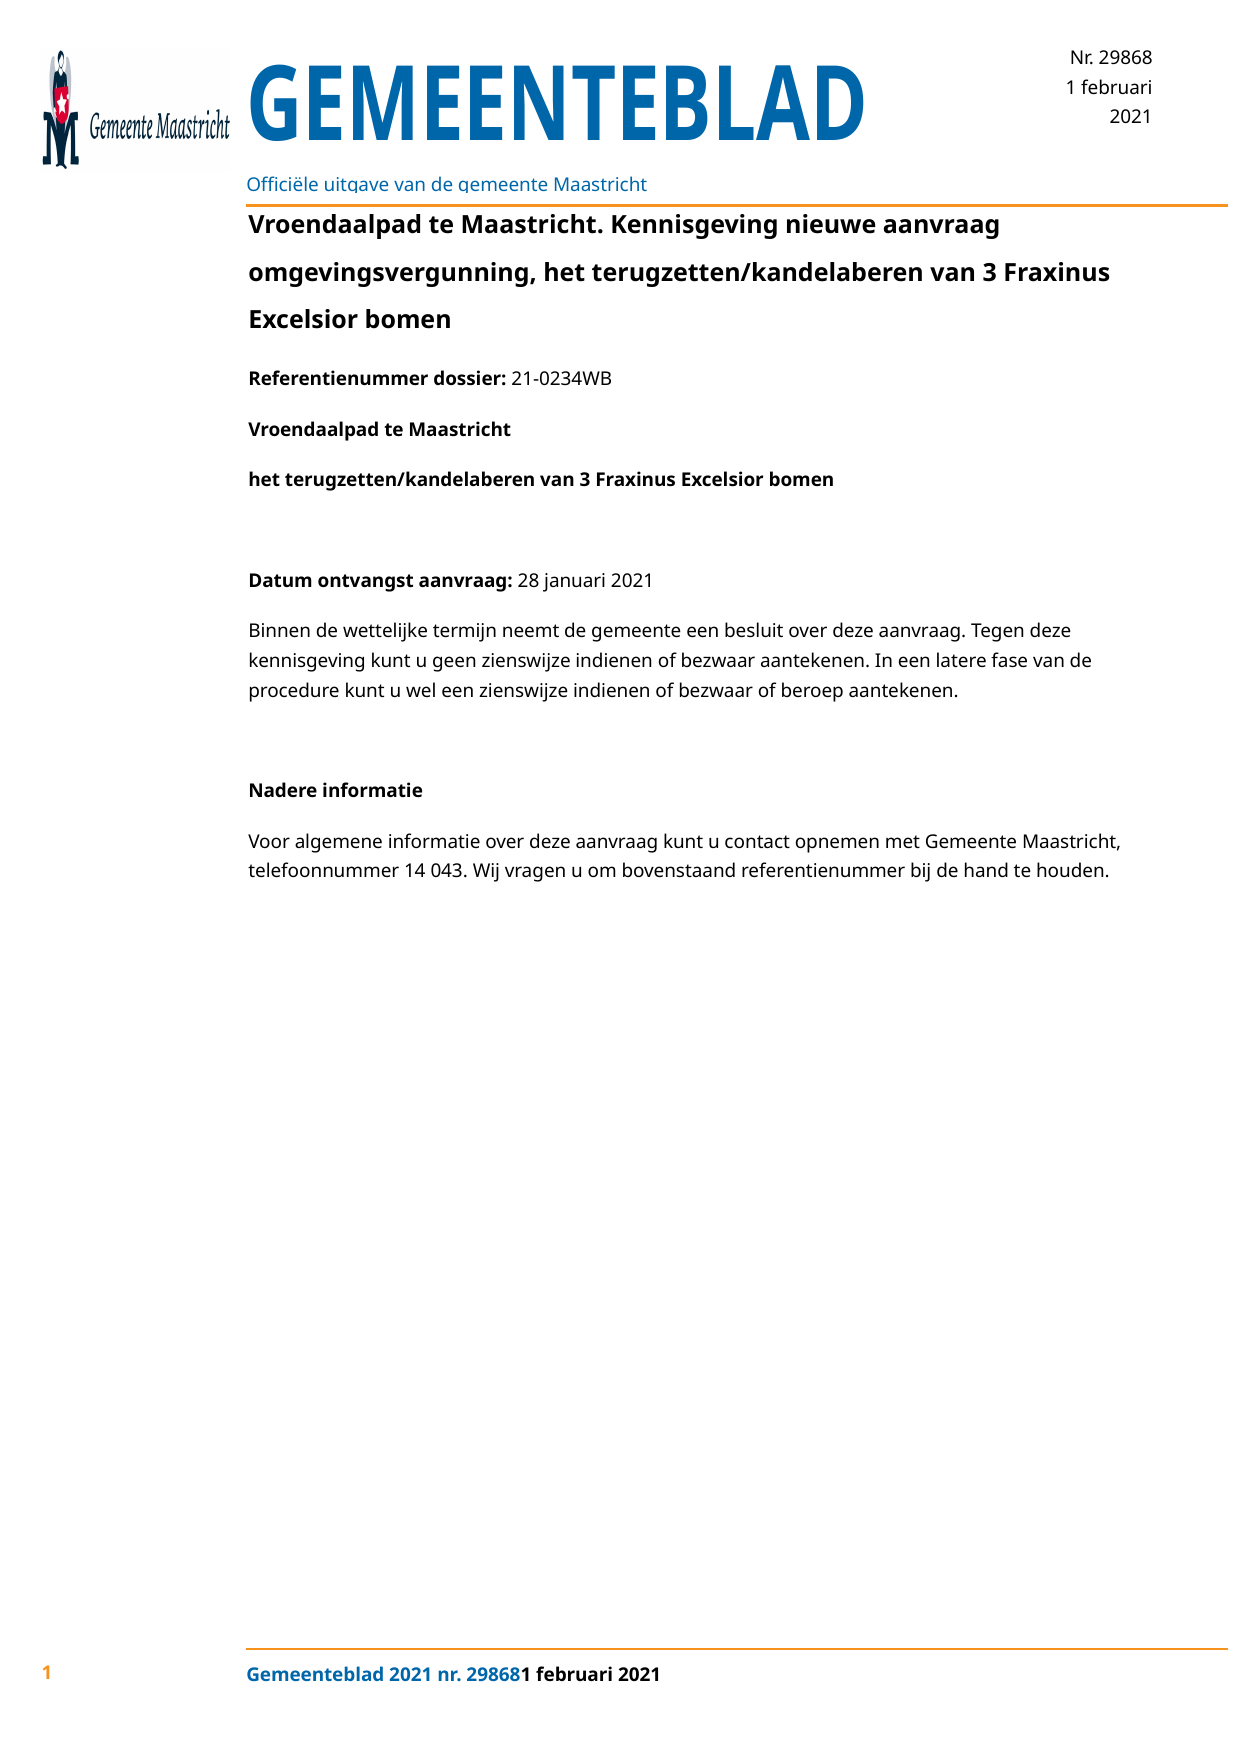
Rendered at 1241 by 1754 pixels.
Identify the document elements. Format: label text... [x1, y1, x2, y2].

text Nadere informatie [248, 778, 1152, 803]
text Referentienummer dossier: 21-0234WB [248, 366, 1152, 391]
text Vroendaalpad te Maastricht [248, 416, 1152, 442]
text Binnen de wettelijke termijn neemt de gemeente een besluit over deze aanvraag. Tegen deze kennisgeving kunt u geen zienswijze indienen of bezwaar aantekenen. In een latere fase van de procedure kunt u wel een zienswijze indienen of bezwaar of beroep aantekenen. [248, 618, 1152, 702]
picture [41, 47, 231, 172]
text Datum ontvangst aanvraag: 28 januari 2021 [248, 567, 1152, 593]
text het terugzetten/kandelaberen van 3 Fraxinus Excelsior bomen [248, 466, 1152, 492]
text Vroendaalpad te Maastricht. Kennisgeving nieuwe aanvraag omgevingsvergunning, het terugzetten/kandelaberen van 3 Fraxinus Excelsior bomen [248, 207, 1152, 336]
text Voor algemene informatie over deze aanvraag kunt u contact opnemen met Gemeente Maastricht, telefoonnummer 14 043. Wij vragen u om bovenstaand referentienummer bij de hand te houden. [248, 828, 1152, 883]
